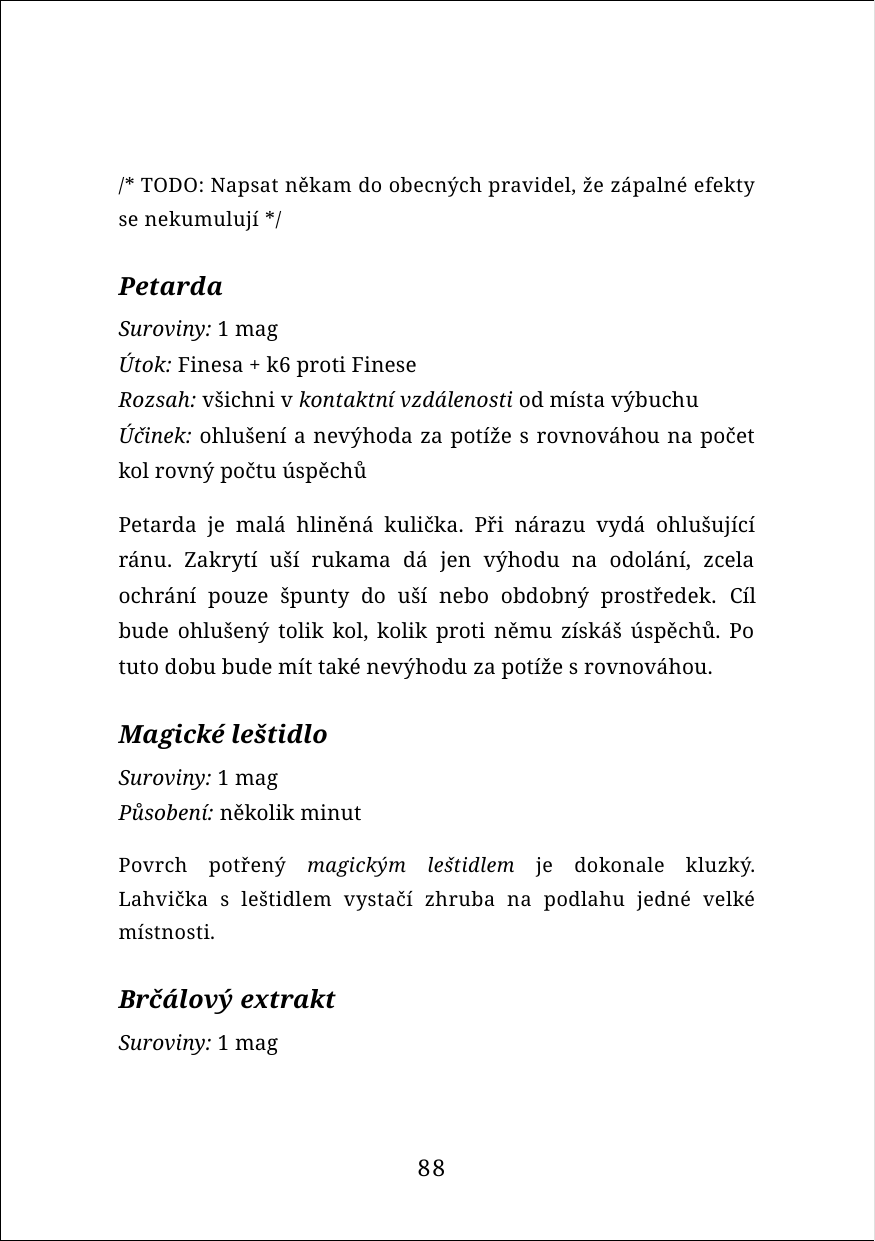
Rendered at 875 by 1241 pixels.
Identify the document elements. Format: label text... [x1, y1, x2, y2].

subtitle Brčálový extrakt [118, 982, 756, 1016]
text Suroviny: 1 mag Útok: Finesa + k6 proti Finese Rozsah: všichni v kontaktní vzdálenosti od místa výbuchu Účinek: ohlušení a nevýhoda za potíže s rovnováhou na počet kol rovný počtu úspěchů [118, 314, 756, 485]
subtitle Magické leštidlo [118, 717, 756, 751]
subtitle Petarda [118, 268, 756, 303]
text /* TODO: Napsat někam do obecných pravidel, že zápalné efekty se nekumulují */ [118, 172, 756, 232]
text Suroviny: 1 mag Působení: několik minut [118, 763, 756, 827]
text Petarda je malá hliněná kulička. Při nárazu vydá ohlušující ránu. Zakrytí uší rukama dá jen výhodu na odolání, zcela ochrání pouze špunty do uší nebo obdobný prostředek. Cíl bude ohlušený tolik kol, kolik proti němu získáš úspěchů. Po tuto dobu bude mít také nevýhodu za potíže s rovnováhou. [118, 510, 756, 680]
text Povrch potřený magickým leštidlem je dokonale kluzký. Lahvička s leštidlem vystačí zhruba na podlahu jedné velké místnosti. [118, 851, 756, 946]
text Suroviny: 1 mag [118, 1028, 756, 1056]
